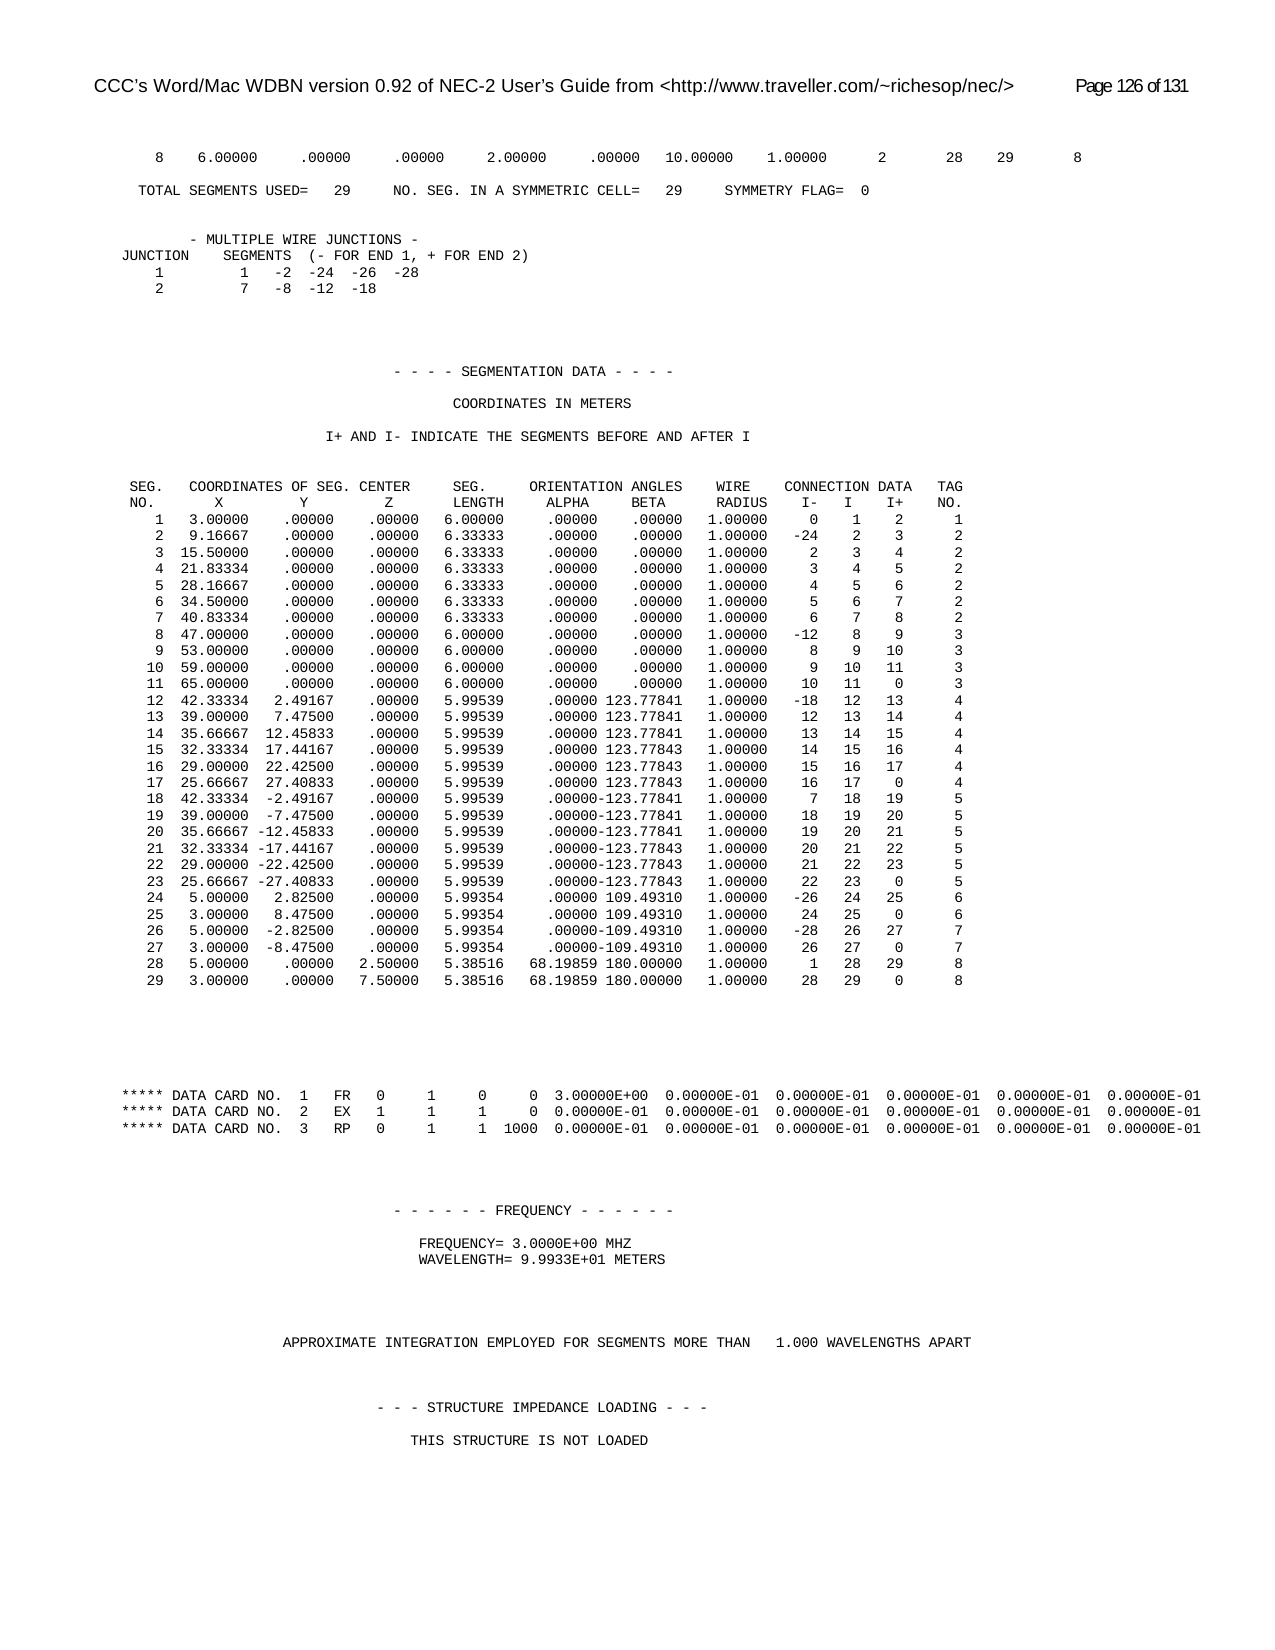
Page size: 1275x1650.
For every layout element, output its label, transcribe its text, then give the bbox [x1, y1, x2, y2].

text 17 25.66667 27.40833 .00000 5.99539 .00000 123.77843 1.00000 16 17 0 4 [112, 775, 1237, 792]
text COORDINATES IN METERS [112, 397, 1237, 413]
text I+ AND I- INDICATE THE SEGMENTS BEFORE AND AFTER I [112, 430, 1237, 446]
text NO. X Y Z LENGTH ALPHA BETA RADIUS I- I I+ NO. [112, 496, 1237, 512]
text 2 7 -8 -12 -18 [112, 282, 1237, 298]
text - - - - SEGMENTATION DATA - - - - [112, 364, 1237, 380]
text 27 3.00000 -8.47500 .00000 5.99354 .00000-109.49310 1.00000 26 27 0 7 [112, 940, 1237, 956]
text 19 39.00000 -7.47500 .00000 5.99539 .00000-123.77841 1.00000 18 19 20 5 [112, 808, 1237, 825]
text 2 9.16667 .00000 .00000 6.33333 .00000 .00000 1.00000 -24 2 3 2 [112, 528, 1237, 545]
text 1 1 -2 -24 -26 -28 [112, 265, 1237, 282]
text 20 35.66667 -12.45833 .00000 5.99539 .00000-123.77841 1.00000 19 20 21 5 [112, 825, 1237, 841]
text ***** DATA CARD NO. 1 FR 0 1 0 0 3.00000E+00 0.00000E-01 0.00000E-01 0.00000E-01 0.00000E-01 0.00000E-01 [112, 1088, 1237, 1104]
text WAVELENGTH= 9.9933E+01 METERS [112, 1253, 1237, 1269]
text 26 5.00000 -2.82500 .00000 5.99354 .00000-109.49310 1.00000 -28 26 27 7 [112, 923, 1237, 940]
text 1 3.00000 .00000 .00000 6.00000 .00000 .00000 1.00000 0 1 2 1 [112, 512, 1237, 528]
text 3 15.50000 .00000 .00000 6.33333 .00000 .00000 1.00000 2 3 4 2 [112, 545, 1237, 561]
text 8 47.00000 .00000 .00000 6.00000 .00000 .00000 1.00000 -12 8 9 3 [112, 627, 1237, 644]
text 15 32.33334 17.44167 .00000 5.99539 .00000 123.77843 1.00000 14 15 16 4 [112, 742, 1237, 759]
text - MULTIPLE WIRE JUNCTIONS - [112, 232, 1237, 249]
text APPROXIMATE INTEGRATION EMPLOYED FOR SEGMENTS MORE THAN 1.000 WAVELENGTHS APART [112, 1335, 1237, 1351]
text 18 42.33334 -2.49167 .00000 5.99539 .00000-123.77841 1.00000 7 18 19 5 [112, 792, 1237, 808]
text 5 28.16667 .00000 .00000 6.33333 .00000 .00000 1.00000 4 5 6 2 [112, 578, 1237, 594]
text FREQUENCY= 3.0000E+00 MHZ [112, 1236, 1237, 1253]
text 10 59.00000 .00000 .00000 6.00000 .00000 .00000 1.00000 9 10 11 3 [112, 660, 1237, 677]
text 25 3.00000 8.47500 .00000 5.99354 .00000 109.49310 1.00000 24 25 0 6 [112, 907, 1237, 923]
text 13 39.00000 7.47500 .00000 5.99539 .00000 123.77841 1.00000 12 13 14 4 [112, 709, 1237, 726]
text 21 32.33334 -17.44167 .00000 5.99539 .00000-123.77843 1.00000 20 21 22 5 [112, 841, 1237, 858]
text ***** DATA CARD NO. 2 EX 1 1 1 0 0.00000E-01 0.00000E-01 0.00000E-01 0.00000E-01 0.00000E-01 0.00000E-01 [112, 1104, 1237, 1121]
text 11 65.00000 .00000 .00000 6.00000 .00000 .00000 1.00000 10 11 0 3 [112, 677, 1237, 693]
text 28 5.00000 .00000 2.50000 5.38516 68.19859 180.00000 1.00000 1 28 29 8 [112, 956, 1237, 973]
text 8 6.00000 .00000 .00000 2.00000 .00000 10.00000 1.00000 2 28 29 8 [112, 150, 1237, 166]
text 16 29.00000 22.42500 .00000 5.99539 .00000 123.77843 1.00000 15 16 17 4 [112, 759, 1237, 775]
text JUNCTION SEGMENTS (- FOR END 1, + FOR END 2) [112, 249, 1237, 265]
text 29 3.00000 .00000 7.50000 5.38516 68.19859 180.00000 1.00000 28 29 0 8 [112, 973, 1237, 989]
text 12 42.33334 2.49167 .00000 5.99539 .00000 123.77841 1.00000 -18 12 13 4 [112, 693, 1237, 709]
text 4 21.83334 .00000 .00000 6.33333 .00000 .00000 1.00000 3 4 5 2 [112, 561, 1237, 578]
text 6 34.50000 .00000 .00000 6.33333 .00000 .00000 1.00000 5 6 7 2 [112, 594, 1237, 611]
text 9 53.00000 .00000 .00000 6.00000 .00000 .00000 1.00000 8 9 10 3 [112, 644, 1237, 660]
text 7 40.83334 .00000 .00000 6.33333 .00000 .00000 1.00000 6 7 8 2 [112, 611, 1237, 627]
text 24 5.00000 2.82500 .00000 5.99354 .00000 109.49310 1.00000 -26 24 25 6 [112, 891, 1237, 907]
text THIS STRUCTURE IS NOT LOADED [112, 1434, 1237, 1450]
text - - - - - - FREQUENCY - - - - - - [112, 1203, 1237, 1220]
text 23 25.66667 -27.40833 .00000 5.99539 .00000-123.77843 1.00000 22 23 0 5 [112, 874, 1237, 891]
text - - - STRUCTURE IMPEDANCE LOADING - - - [112, 1401, 1237, 1417]
text 22 29.00000 -22.42500 .00000 5.99539 .00000-123.77843 1.00000 21 22 23 5 [112, 858, 1237, 874]
text TOTAL SEGMENTS USED= 29 NO. SEG. IN A SYMMETRIC CELL= 29 SYMMETRY FLAG= 0 [112, 183, 1237, 199]
text SEG. COORDINATES OF SEG. CENTER SEG. ORIENTATION ANGLES WIRE CONNECTION DATA TAG [112, 479, 1237, 496]
text ***** DATA CARD NO. 3 RP 0 1 1 1000 0.00000E-01 0.00000E-01 0.00000E-01 0.00000E-01 0.00000E-01 0.00000E-01 [112, 1121, 1237, 1137]
text 14 35.66667 12.45833 .00000 5.99539 .00000 123.77841 1.00000 13 14 15 4 [112, 726, 1237, 742]
